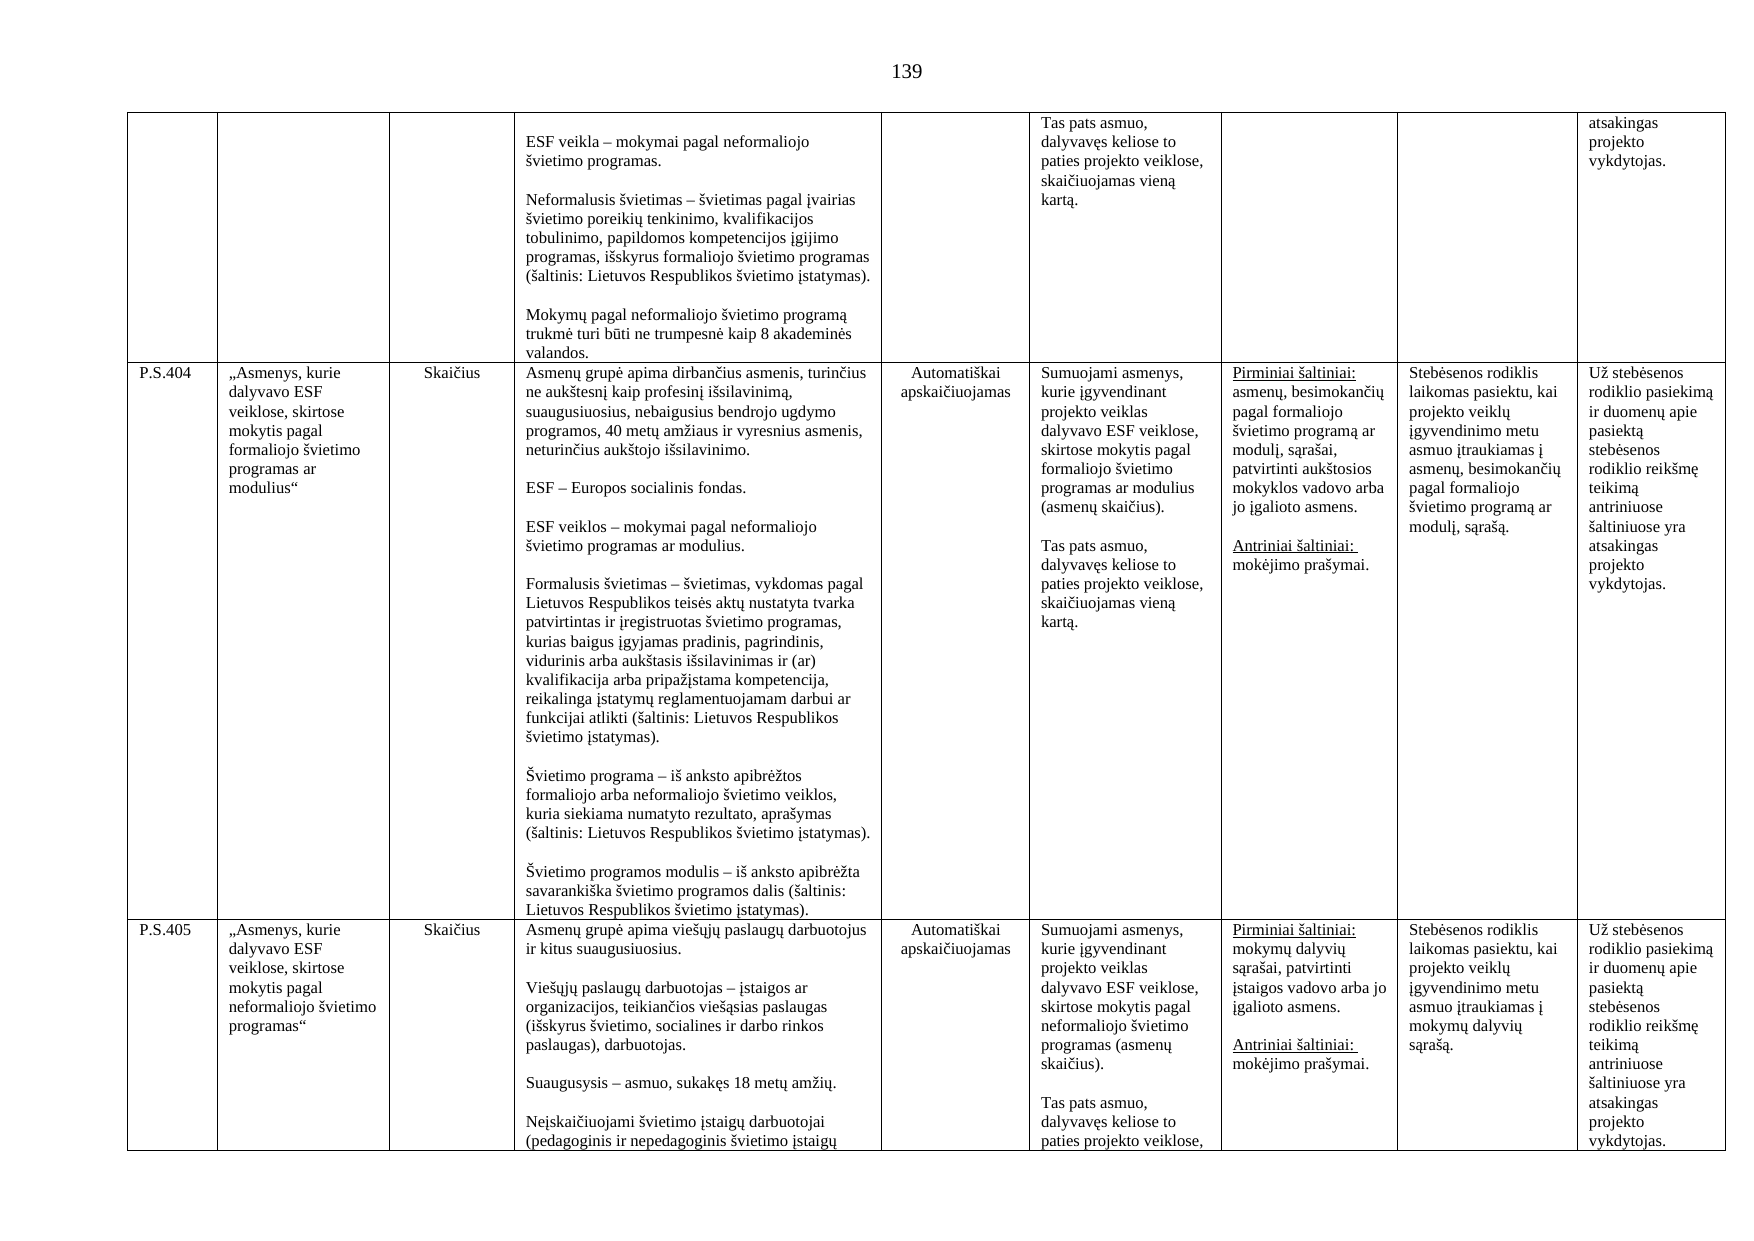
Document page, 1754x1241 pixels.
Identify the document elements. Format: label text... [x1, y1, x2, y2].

table_cell [1222, 113, 1397, 362]
table_cell Stebėsenos rodiklis laikomas pasiektu, kai projekto veiklų įgyvendinimo metu asmuo įtraukiamas į mokymų dalyvių sąrašą. [1398, 920, 1577, 1150]
table_cell Asmenų grupė apima dirbančius asmenis, turinčius ne aukštesnį kaip profesinį išsilavinimą, suaugusiuosius, nebaigusius bendrojo ugdymo programos, 40 metų amžiaus ir vyresnius asmenis, neturinčius aukštojo išsilavinimo. ESF – Europos socialinis fondas. ESF veiklos – mokymai pagal neformaliojo švietimo programas ar modulius. Formalusis švietimas – švietimas, vykdomas pagal Lietuvos Respublikos teisės aktų nustatyta tvarka patvirtintas ir įregistruotas švietimo programas, kurias baigus įgyjamas pradinis, pagrindinis, vidurinis arba aukštasis išsilavinimas ir (ar) kvalifikacija arba pripažįstama kompetencija, reikalinga įstatymų reglamentuojamam darbui ar funkcijai atlikti (šaltinis: Lietuvos Respublikos švietimo įstatymas). Švietimo programa – iš anksto apibrėžtos formaliojo arba neformaliojo švietimo veiklos, kuria siekiama numatyto rezultato, aprašymas (šaltinis: Lietuvos Respublikos švietimo įstatymas). Švietimo programos modulis – iš anksto apibrėžta savarankiška švietimo programos dalis (šaltinis: Lietuvos Respublikos švietimo įstatymas). [515, 363, 881, 919]
table_cell Asmenų grupė apima viešųjų paslaugų darbuotojus ir kitus suaugusiuosius. Viešųjų paslaugų darbuotojas – įstaigos ar organizacijos, teikiančios viešąsias paslaugas (išskyrus švietimo, socialines ir darbo rinkos paslaugas), darbuotojas. Suaugusysis – asmuo, sukakęs 18 metų amžių. Neįskaičiuojami švietimo įstaigų darbuotojai (pedagoginis ir nepedagoginis švietimo įstaigų [515, 920, 881, 1150]
table_cell P.S.405 [128, 920, 217, 1150]
table_cell [882, 113, 1029, 362]
table_cell atsakingas projekto vykdytojas. [1578, 113, 1725, 362]
table_cell Pirminiai šaltiniai: mokymų dalyvių sąrašai, patvirtinti įstaigos vadovo arba jo įgalioto asmens. Antriniai šaltiniai: mokėjimo prašymai. [1222, 920, 1397, 1150]
table_cell Automatiškai apskaičiuojamas [882, 920, 1029, 1150]
table_cell Skaičius [390, 363, 514, 919]
table_cell ESF veikla – mokymai pagal neformaliojo švietimo programas. Neformalusis švietimas – švietimas pagal įvairias švietimo poreikių tenkinimo, kvalifikacijos tobulinimo, papildomos kompetencijos įgijimo programas, išskyrus formaliojo švietimo programas (šaltinis: Lietuvos Respublikos švietimo įstatymas). Mokymų pagal neformaliojo švietimo programą trukmė turi būti ne trumpesnė kaip 8 akademinės valandos. [515, 113, 881, 362]
table_cell [1398, 113, 1577, 362]
table_cell Už stebėsenos rodiklio pasiekimą ir duomenų apie pasiektą stebėsenos rodiklio reikšmę teikimą antriniuose šaltiniuose yra atsakingas projekto vykdytojas. [1578, 363, 1725, 919]
table_cell Už stebėsenos rodiklio pasiekimą ir duomenų apie pasiektą stebėsenos rodiklio reikšmę teikimą antriniuose šaltiniuose yra atsakingas projekto vykdytojas. [1578, 920, 1725, 1150]
table_cell [390, 113, 514, 362]
table_cell „Asmenys, kurie dalyvavo ESF veiklose, skirtose mokytis pagal neformaliojo švietimo programas“ [218, 920, 389, 1150]
table_cell Pirminiai šaltiniai: asmenų, besimokančių pagal formaliojo švietimo programą ar modulį, sąrašai, patvirtinti aukštosios mokyklos vadovo arba jo įgalioto asmens. Antriniai šaltiniai: mokėjimo prašymai. [1222, 363, 1397, 919]
table_cell P.S.404 [128, 363, 217, 919]
table_cell Automatiškai apskaičiuojamas [882, 363, 1029, 919]
table_cell Stebėsenos rodiklis laikomas pasiektu, kai projekto veiklų įgyvendinimo metu asmuo įtraukiamas į asmenų, besimokančių pagal formaliojo švietimo programą ar modulį, sąrašą. [1398, 363, 1577, 919]
table_cell [128, 113, 217, 362]
table_cell [218, 113, 389, 362]
table_cell Skaičius [390, 920, 514, 1150]
table_cell Sumuojami asmenys, kurie įgyvendinant projekto veiklas dalyvavo ESF veiklose, skirtose mokytis pagal neformaliojo švietimo programas (asmenų skaičius). Tas pats asmuo, dalyvavęs keliose to paties projekto veiklose, [1030, 920, 1221, 1150]
table_cell „Asmenys, kurie dalyvavo ESF veiklose, skirtose mokytis pagal formaliojo švietimo programas ar modulius“ [218, 363, 389, 919]
table_cell Sumuojami asmenys, kurie įgyvendinant projekto veiklas dalyvavo ESF veiklose, skirtose mokytis pagal formaliojo švietimo programas ar modulius (asmenų skaičius). Tas pats asmuo, dalyvavęs keliose to paties projekto veiklose, skaičiuojamas vieną kartą. [1030, 363, 1221, 919]
table_cell Tas pats asmuo, dalyvavęs keliose to paties projekto veiklose, skaičiuojamas vieną kartą. [1030, 113, 1221, 362]
